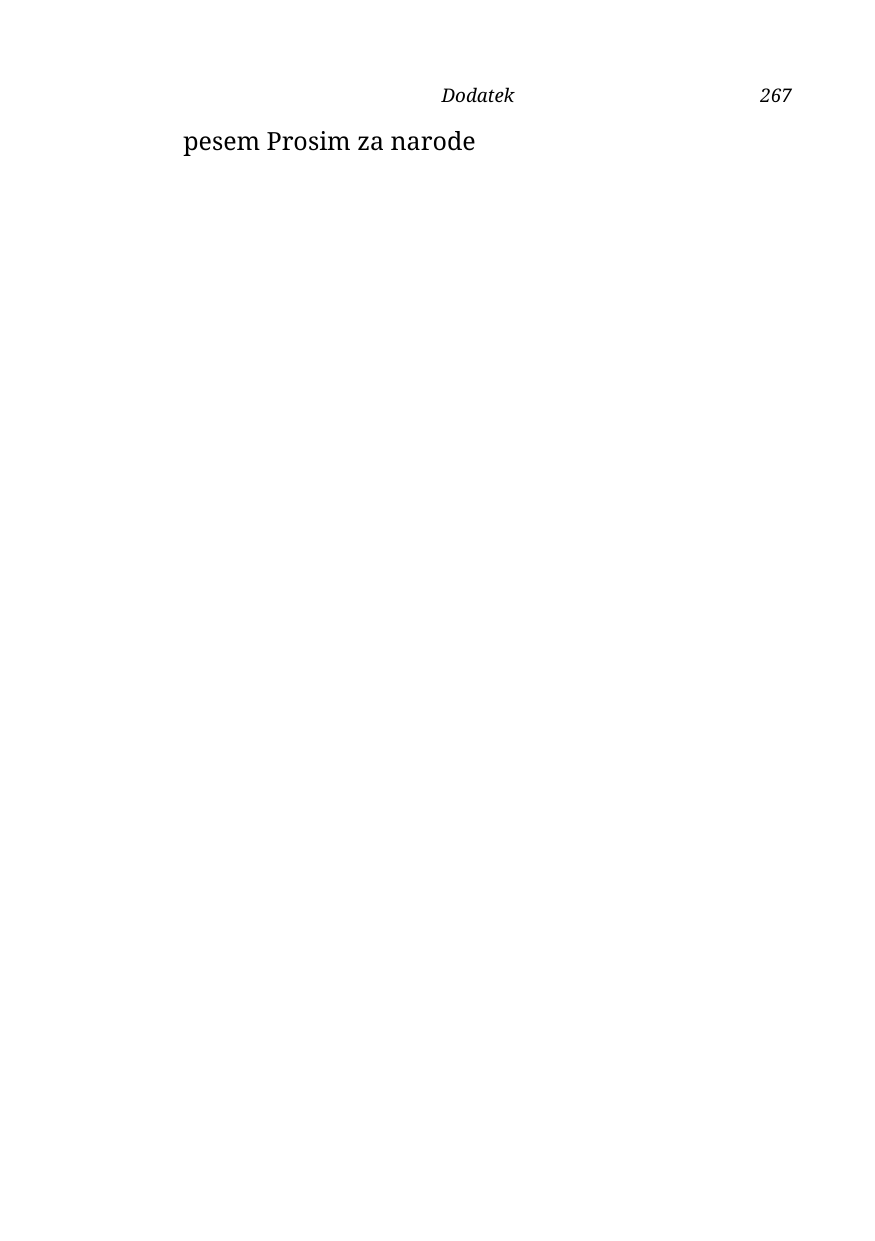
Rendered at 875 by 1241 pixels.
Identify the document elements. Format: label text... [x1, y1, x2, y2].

text pesem Prosim za narode [153, 123, 756, 157]
